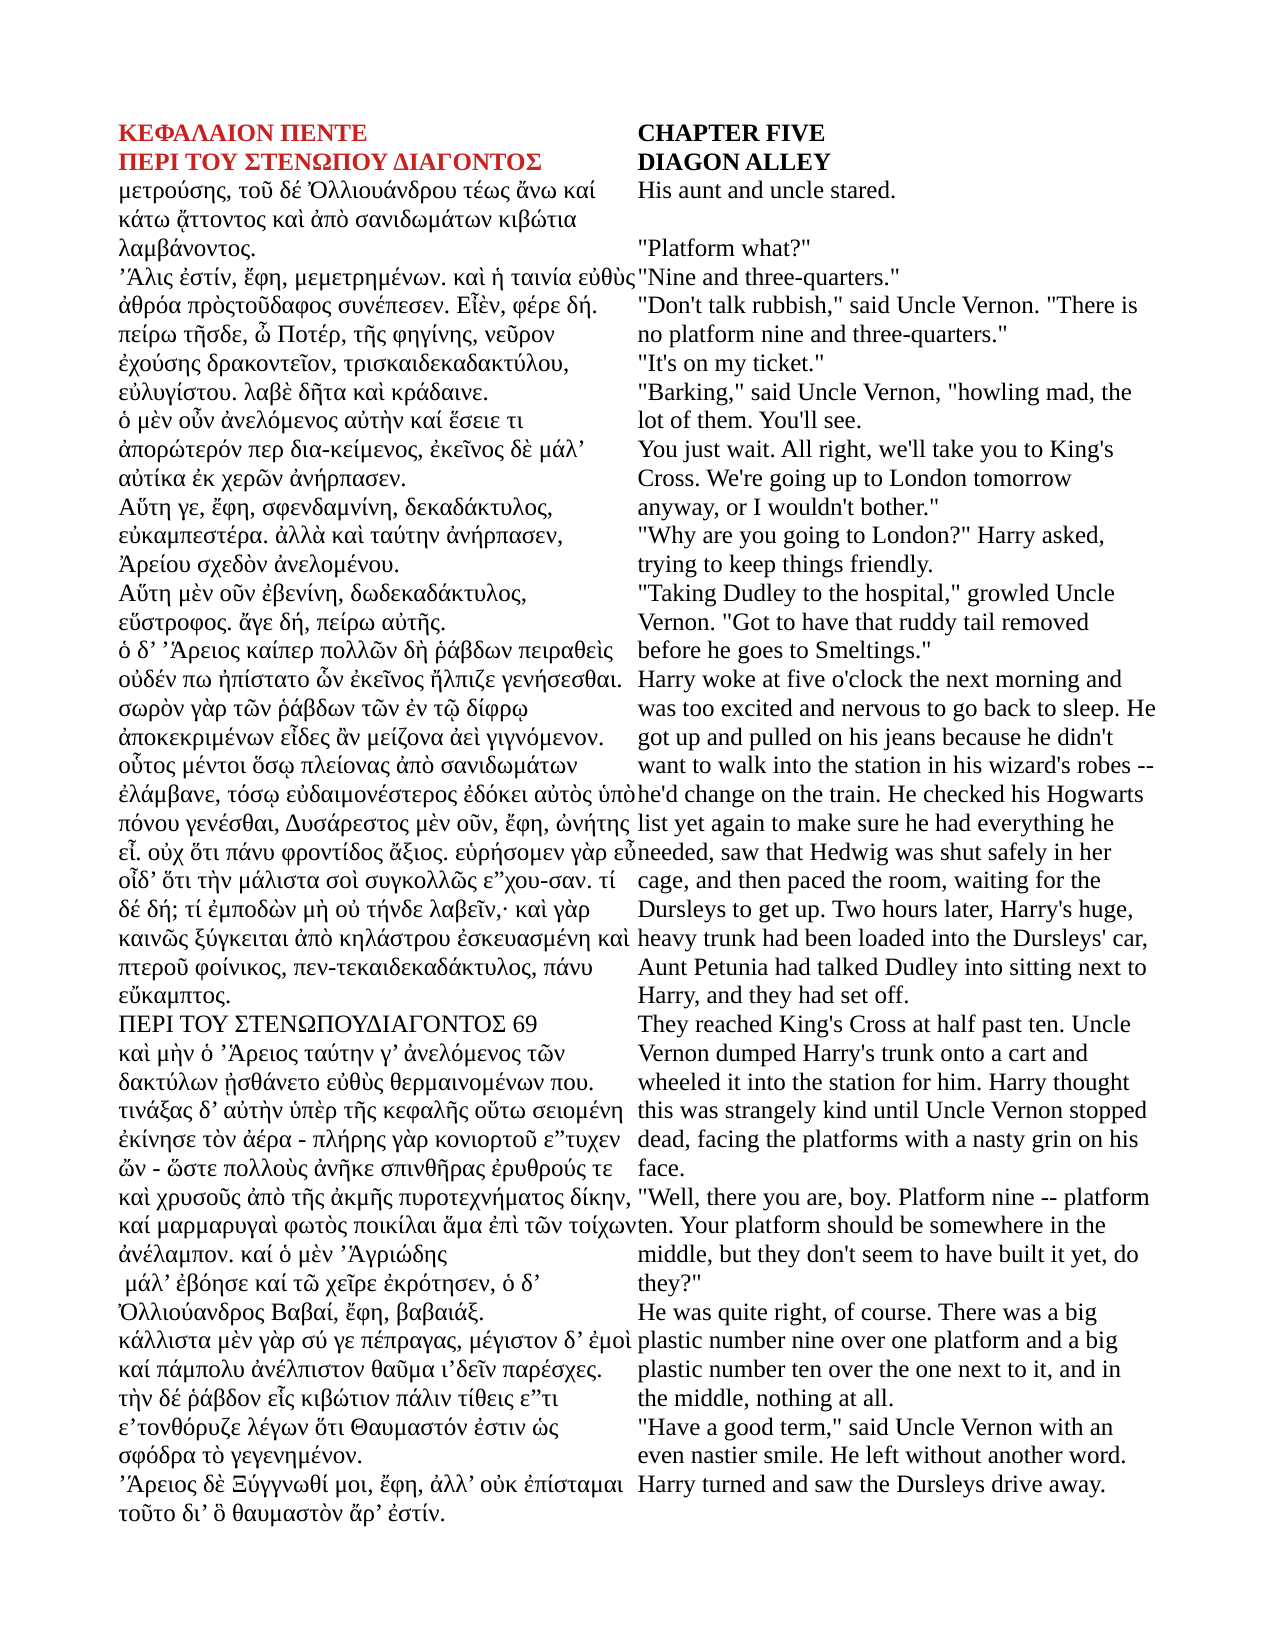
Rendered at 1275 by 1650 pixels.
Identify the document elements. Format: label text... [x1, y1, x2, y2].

table_header ΚΕΦΑΛΑΙΟΝ ΠΕΝΤΕ ΠΕΡΙ ΤΟΥ ΣΤΕΝΩΠΟΥ ΔΙΑΓΟΝΤΟΣ [118, 118, 637, 176]
table_cell His aunt and uncle stared. "Platform what?" "Nine and three-quarters." "Don't talk rubbish," said Uncle Vernon. "There is no platform nine and three-quarters." "It's on my ticket." "Barking," said Uncle Vernon, "howling mad, the lot of them. You'll see. You just wait. All right, we'll take you to King's Cross. We're going up to London tomorrow anyway, or I wouldn't bother." "Why are you going to London?" Harry asked, trying to keep things friendly. "Taking Dudley to the hospital," growled Uncle Vernon. "Got to have that ruddy tail removed before he goes to Smeltings." Harry woke at five o'clock the next morning and was too excited and nervous to go back to sleep. He got up and pulled on his jeans because he didn't want to walk into the station in his wizard's robes -- he'd change on the train. He checked his Hogwarts list yet again to make sure he had everything he needed, saw that Hedwig was shut safely in her cage, and then paced the room, waiting for the Dursleys to get up. Two hours later, Harry's huge, heavy trunk had been loaded into the Dursleys' car, Aunt Petunia had talked Dudley into sitting next to Harry, and they had set off. They reached King's Cross at half past ten. Uncle Vernon dumped Harry's trunk onto a cart and wheeled it into the station for him. Harry thought this was strangely kind until Uncle Vernon stopped dead, facing the platforms with a nasty grin on his face. "Well, there you are, boy. Platform nine -- platform ten. Your platform should be somewhere in the middle, but they don't seem to have built it yet, do they?" He was quite right, of course. There was a big plastic number nine over one platform and a big plastic number ten over the one next to it, and in the middle, nothing at all. "Have a good term," said Uncle Vernon with an even nastier smile. He left without another word. Harry turned and saw the Dursleys drive away. [637, 176, 1157, 1527]
table_header CHAPTER FIVE DIAGON ALLEY [637, 118, 1157, 176]
table_cell μετρούσης, τοῦ δέ Ὀλλιουάνδρου τέως ἄνω καί κάτω ᾄττοντος καὶ ἀπὸ σανιδωμάτων κιβώτια λαμβάνοντος. ’Άλις ἐστίν, ἔφη, μεμετρημένων. καὶ ἡ ταινία εὐθὺς ἀθρόα πρὸςτοῦδαφος συνέπεσεν. Εἶὲν, φέρε δή. πείρω τῆσδε, ὦ Ποτέρ, τῆς φηγίνης, νεῦρον ἐχούσης δρακοντεῖον, τρισκαιδεκαδακτύλου, εὐλυγίστου. λαβὲ δῆτα καὶ κράδαινε. ὁ μὲν οὖν ἀνελόμενος αὐτὴν καί ἕσειε τι ἀπορώτερόν περ δια-κείμενος, ἐκεῖνος δὲ μάλ’ αὐτίκα ἐκ χερῶν ἀνήρπασεν. Αὕτη γε, ἔφη, σφενδαμνίνη, δεκαδάκτυλος, εὐκαμπεστέρα. ἀλλὰ καὶ ταύτην ἀνήρπασεν, Ἀρείου σχεδὸν ἀνελομένου. Αὕτη μὲν οῦν ἐβενίνη, δωδεκαδάκτυλος, εὕστροφος. ἄγε δή, πείρω αὐτῆς. ὁ δ’ ’Ἁρειος καίπερ πολλῶν δὴ ῥάβδων πειραθεὶς οὐδέν πω ἠπίστατο ὧν ἐκεῖνος ἤλπιζε γενήσεσθαι. σωρὸν γὰρ τῶν ῥάβδων τῶν ἐν τῷ δίφρῳ ἀποκεκριμένων εἶδες ἂν μείζονα ἀεὶ γιγνόμενον. οὗτος μέντοι ὅσῳ πλείονας ἀπὸ σανιδωμάτων ἐλάμβανε, τόσῳ εὐδαιμονέστερος ἐδόκει αὐτὸς ὑπὸ πόνου γενέσθαι, Δυσάρεστος μὲν οῦν, ἔφη, ὠνήτης εἶ. οὐχ ὅτι πάνυ φροντίδος ἄξιος. εὑρήσομεν γὰρ εὖ οἶδ’ ὅτι τὴν μάλιστα σοὶ συγκολλῶς ε”χου-σαν. τί δέ δή; τί ἐμποδὼν μὴ οὐ τήνδε λαβεῖν,· καὶ γὰρ καινῶς ξύγκειται ἀπὸ κηλάστρου ἐσκευασμένη καὶ πτεροῦ φοίνικος, πεν-τεκαιδεκαδάκτυλος, πάνυ εὔκαμπτος. ΠΕΡΙ ΤΟΥ ΣΤΕΝΩΠΟΥΔΙΑΓΟΝΤΟΣ 69 καὶ μὴν ὁ ’Ἁρειος ταύτην γ’ ἀνελόμενος τῶν δακτύλων ᾐσθάνετο εὐθὺς θερμαινομένων που. τινάξας δ’ αὐτὴν ὑπὲρ τῆς κεφαλῆς οὕτω σειομένη ἐκίνησε τὸν ἀέρα - πλήρης γὰρ κονιορτοῦ ε”τυχεν ὤν - ὥστε πολλοὺς ἀνῆκε σπινθῆρας ἐρυθρούς τε καὶ χρυσοῦς ἀπὸ τῆς ἀκμῆς πυροτεχνήματος δίκην, καί μαρμαρυγαὶ φωτὸς ποικίλαι ἅμα ἐπὶ τῶν τοίχων ἀνέλαμπον. καί ὁ μὲν ’Ἁγριώδης μάλ’ ἐβόησε καί τῶ χεῖρε ἐκρότησεν, ὁ δ’ Ὀλλιούανδρος Βαβαί, ἔφη, βαβαιάξ. κάλλιστα μὲν γὰρ σύ γε πέπραγας, μέγιστον δ’ ἐμοὶ καί πάμπολυ ἀνέλπιστον θαῦμα ι’δεῖν παρέσχες. τὴν δέ ῥάβδον εἷς κιβώτιον πάλιν τίθεις ε”τι ε’τονθόρυζε λέγων ὅτι Θαυμαστόν ἐστιν ὡς σφόδρα τὸ γεγενημένον. ’Άρειος δὲ Ξύγγνωθί μοι, ἔφη, ἀλλ’ οὐκ ἐπίσταμαι τοῦτο δι’ ὃ θαυμαστὸν ἄρ’ ἐστίν. [118, 176, 637, 1527]
